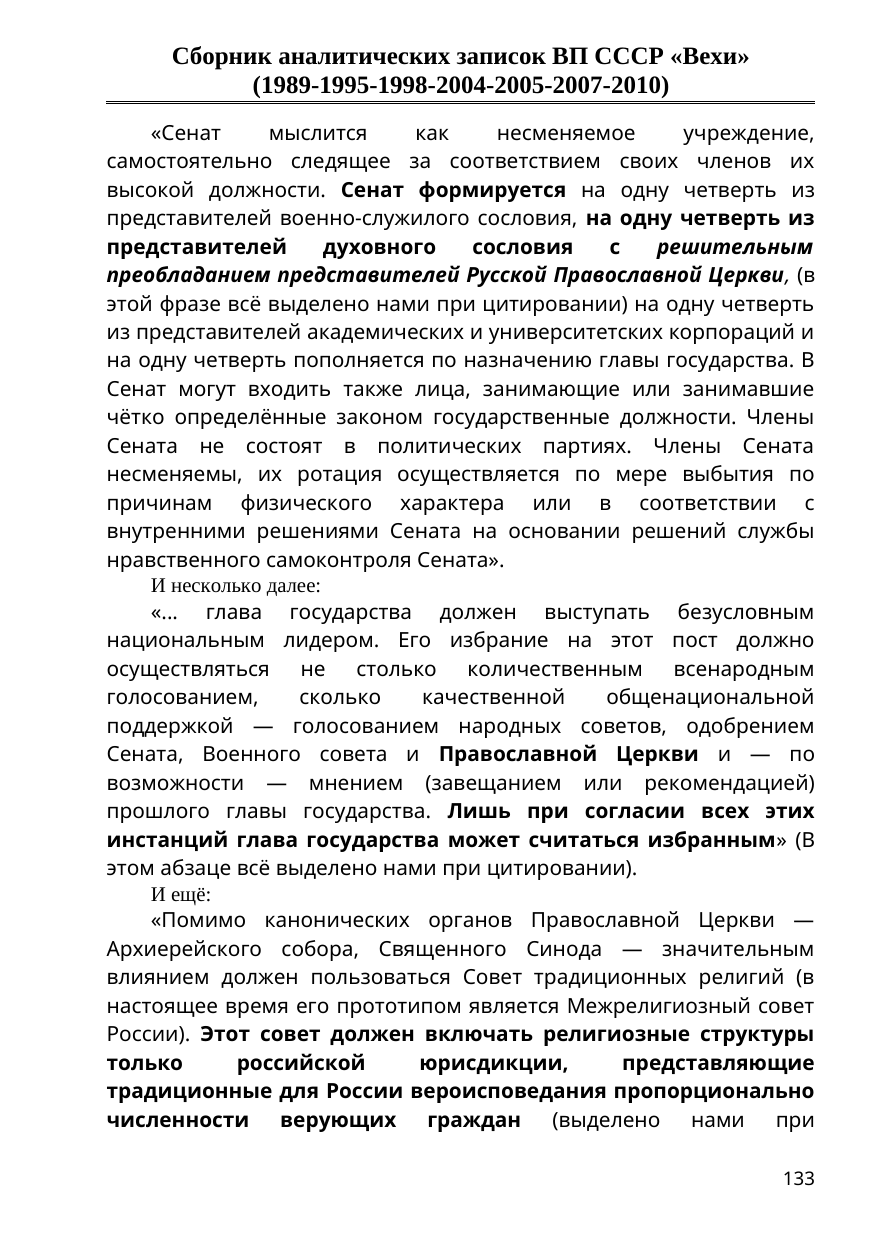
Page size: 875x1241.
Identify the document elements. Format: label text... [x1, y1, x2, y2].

text И ещё: [106, 882, 815, 906]
text И несколько далее: [106, 573, 815, 597]
text «... глава государства должен выступать безусловным национальным лидером. Его избрание на этот пост должно осуществляться не столько количественным всенародным голосованием, сколько качественной общенациональной поддержкой — голосованием народных советов, одобрением Сената, Военного совета и Православной Церкви и — по возможности — мнением (завещанием или рекомендацией) прошлого главы государства. Лишь при согласии всех этих инстанций глава государства может считаться избранным» (В этом абзаце всё выделено нами при цитировании). [106, 597, 815, 882]
text «Помимо канонических органов Православной Церкви — Архиерейского собора, Священного Синода — значительным влиянием должен пользоваться Совет традиционных религий (в настоящее время его прототипом является Межрелигиозный совет России). Этот совет должен включать религиозные структуры только российской юрисдикции, представляющие традиционные для России вероисповедания пропорционально численности верующих граждан (выделено нами при [106, 906, 815, 1133]
text «Сенат мыслится как несменяемое учреждение, самостоятельно следящее за соответствием своих членов их высокой должности. Сенат формируется на одну четверть из представителей военно-служилого сословия, на одну четверть из представителей духовного сословия с решительным преобладанием представителей Русской Православной Церкви, (в этой фразе всё выделено нами при цитировании) на одну четверть из представителей академических и университетских корпораций и на одну четверть пополняется по назначению главы государства. В Cенат могут входить также лица, занимающие или занимавшие чётко определённые законом государственные должности. Члены Сената не состоят в политических партиях. Члены Сената несменяемы, их ротация осуществляется по мере выбытия по причинам физического характера или в соответствии с внутренними решениями Сената на основании решений службы нравственного самоконтроля Сената». [106, 118, 815, 573]
